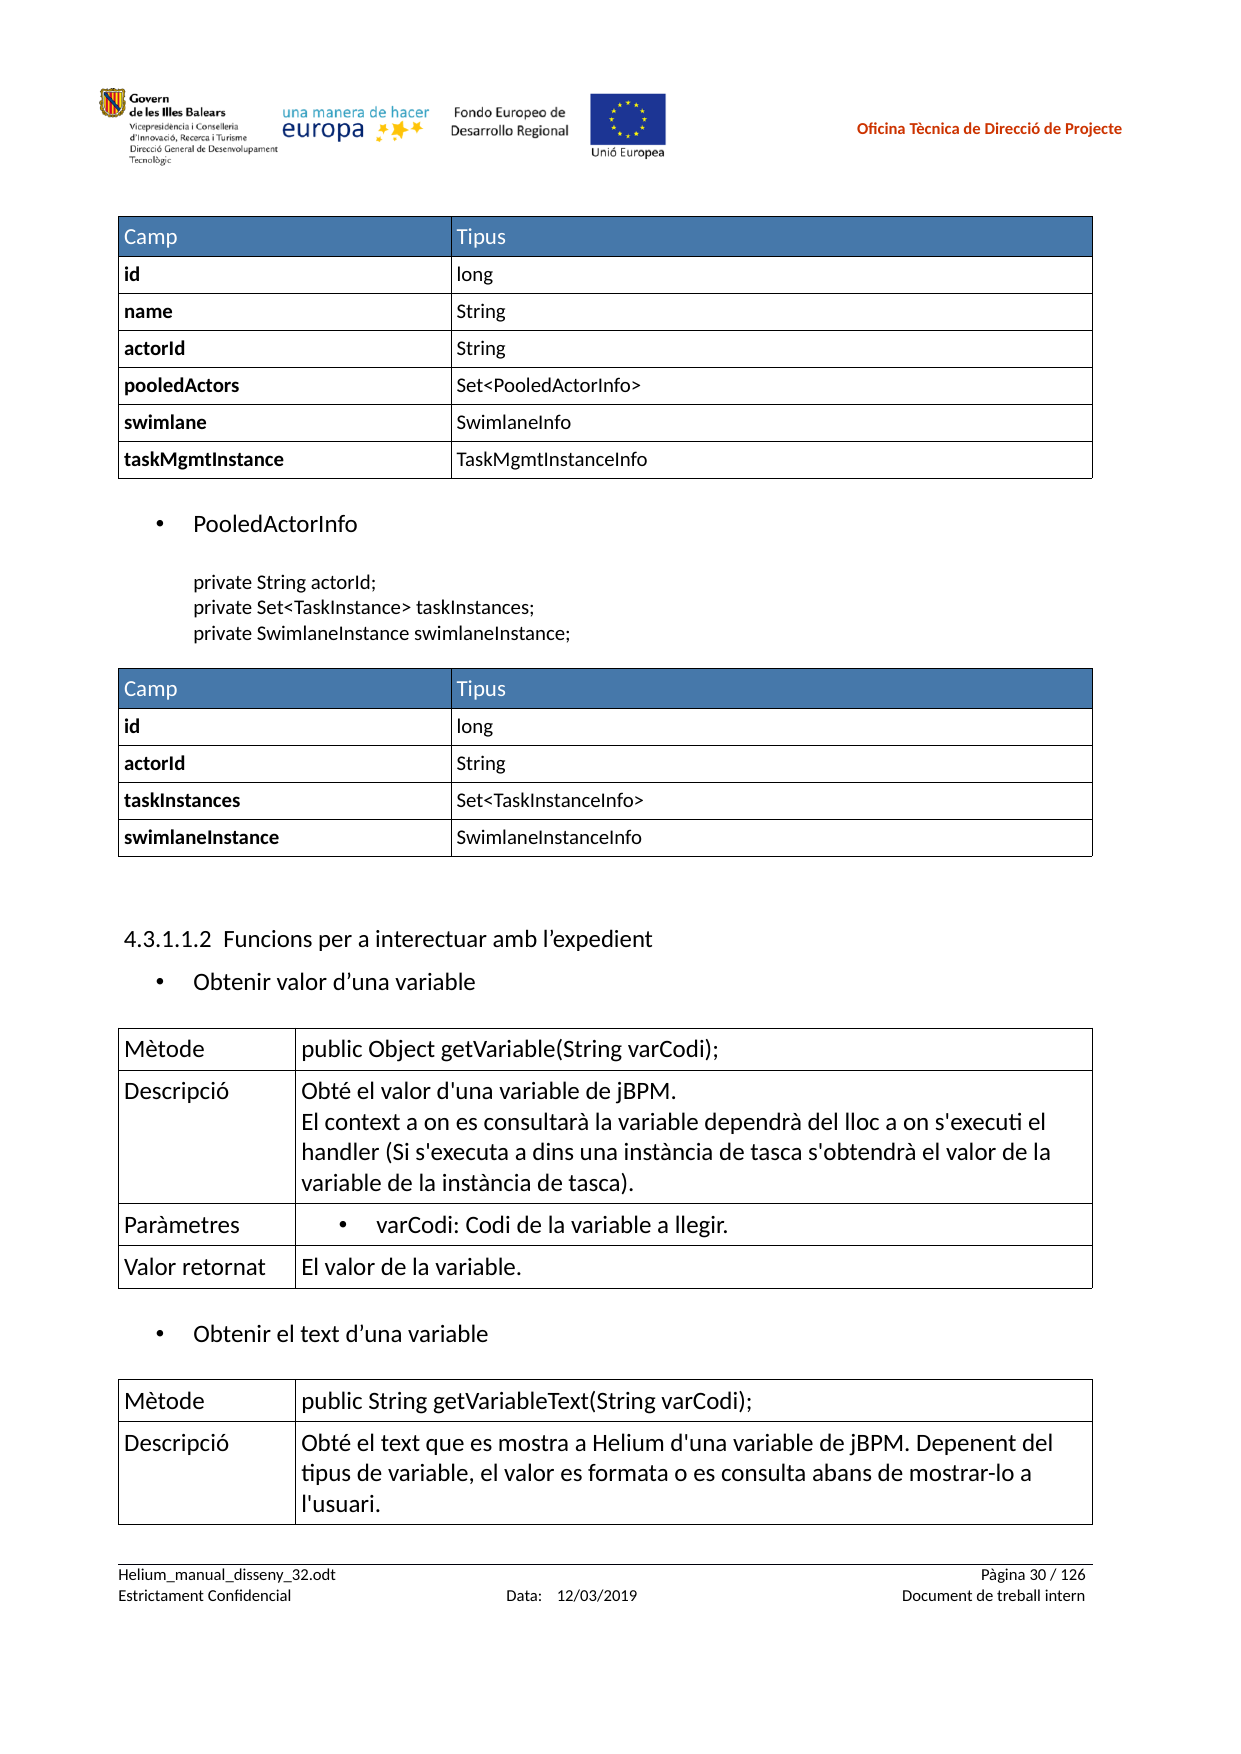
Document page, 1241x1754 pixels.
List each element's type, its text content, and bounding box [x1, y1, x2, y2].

table_cell taskMgmtInstance [119, 442, 451, 477]
table_header Tipus [452, 217, 1092, 256]
table_cell Descripció [119, 1422, 295, 1524]
table_cell long [452, 257, 1092, 293]
table_cell swimlane [119, 405, 451, 441]
list Obtenir valor d’una variable [156, 967, 1122, 997]
table_header Tipus [452, 669, 1092, 708]
table_cell long [452, 709, 1092, 745]
table_cell Obté el valor d'una variable de jBPM. El context a on es consultarà la variable dependrà del lloc a on s'executi el handler (Si s'executa a dins una instància de tasca s'obtendrà el valor de la variable de la instància de tasca). [296, 1071, 1092, 1203]
table_cell actorId [119, 331, 451, 367]
table_cell TaskMgmtInstanceInfo [452, 442, 1092, 477]
table_cell Paràmetres [119, 1204, 295, 1245]
table_cell pooledActors [119, 368, 451, 403]
picture [99, 87, 668, 166]
table_cell Obté el text que es mostra a Helium d'una variable de jBPM. Depenent del tipus de variable, el valor es formata o es consulta abans de mostrar-lo a l'usuari. [296, 1422, 1092, 1524]
table_cell Set<PooledActorInfo> [452, 368, 1092, 403]
table_header Mètode [119, 1029, 295, 1070]
table_cell String [452, 294, 1092, 329]
text private String actorId; [118, 569, 1122, 594]
table_cell SwimlaneInstanceInfo [452, 820, 1092, 856]
table_cell Set<TaskInstanceInfo> [452, 783, 1092, 819]
table_cell taskInstances [119, 783, 451, 819]
list PooledActorInfo [156, 508, 1122, 539]
table_cell SwimlaneInfo [452, 405, 1092, 441]
table_cell Valor retornat [119, 1246, 295, 1287]
subtitle Funcions per a interectuar amb l’expedient [118, 924, 1122, 954]
table_header public Object getVariable(String varCodi); [296, 1029, 1092, 1070]
table_cell actorId [119, 746, 451, 782]
table_cell String [452, 331, 1092, 367]
table_cell swimlaneInstance [119, 820, 451, 856]
table_header public String getVariableText(String varCodi); [296, 1380, 1092, 1421]
table_header Camp [119, 217, 451, 256]
table_cell El valor de la variable. [296, 1246, 1092, 1287]
table_header Mètode [119, 1380, 295, 1421]
text private SwimlaneInstance swimlaneInstance; [118, 620, 1122, 645]
list Obtenir el text d’una variable [156, 1318, 1122, 1349]
table_cell String [452, 746, 1092, 782]
table_cell name [119, 294, 451, 329]
table_cell Descripció [119, 1071, 295, 1203]
table_cell id [119, 257, 451, 293]
table_header Camp [119, 669, 451, 708]
table_cell id [119, 709, 451, 745]
text private Set<TaskInstance> taskInstances; [118, 594, 1122, 620]
table_cell varCodi: Codi de la variable a llegir. [296, 1204, 1092, 1245]
